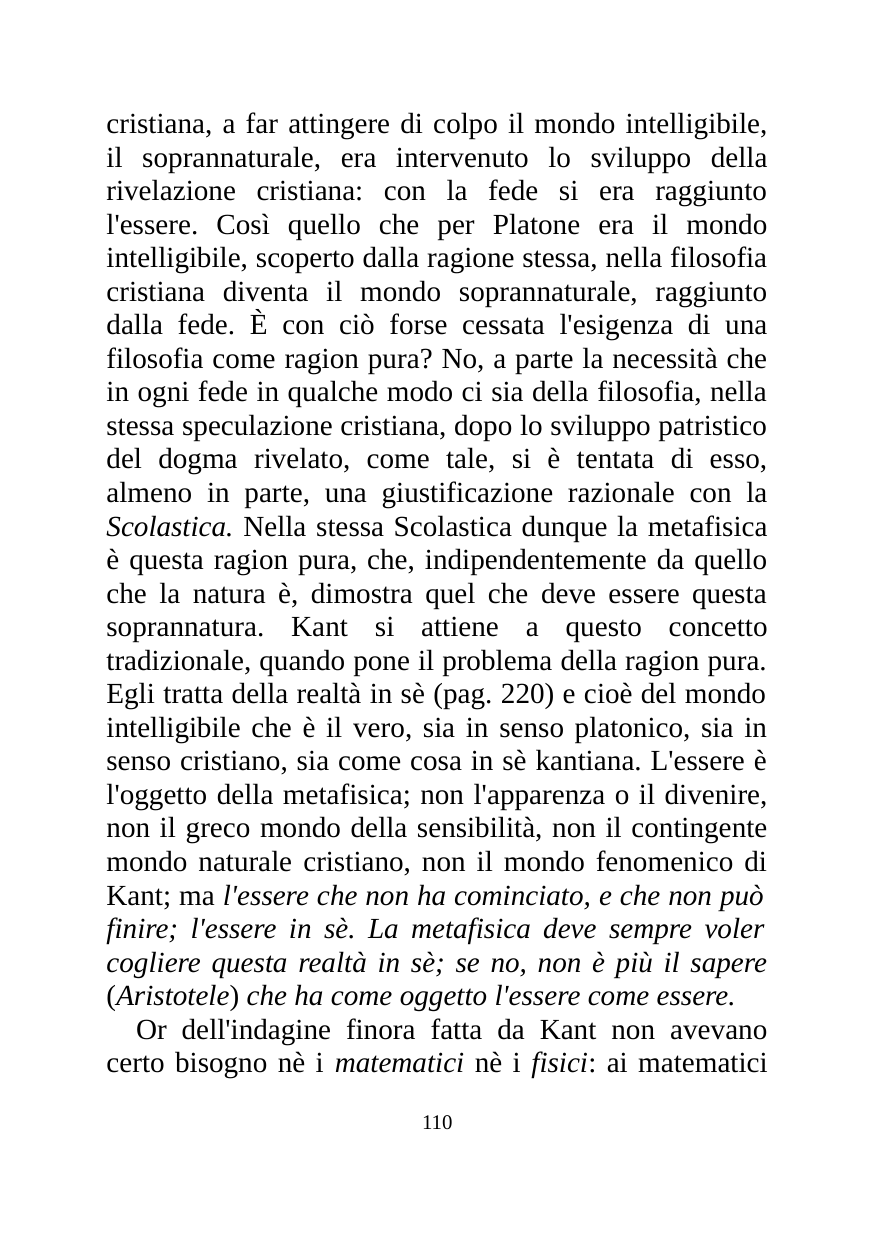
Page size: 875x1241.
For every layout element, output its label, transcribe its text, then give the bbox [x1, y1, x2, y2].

text cristiana, a far attingere di colpo il mondo intelligibile, il soprannaturale, era intervenuto lo sviluppo della rivelazione cristiana: con la fede si era raggiunto l'essere. Così quello che per Platone era il mondo intelligibile, scoperto dalla ragione stessa, nella filosofia cristiana diventa il mondo soprannaturale, raggiunto dalla fede. È con ciò forse cessata l'esigenza di una filosofia come ragion pura? No, a parte la necessità che in ogni fede in qualche modo ci sia della filosofia, nella stessa speculazione cristiana, dopo lo sviluppo patristico del dogma rivelato, come tale, si è tentata di esso, almeno in parte, una giustificazione razionale con la Scolastica. Nella stessa Scolastica dunque la metafisica è questa ragion pura, che, indipendentemente da quello che la natura è, dimostra quel che deve essere questa soprannatura. Kant si attiene a questo concetto tradizionale, quando pone il problema della ragion pura. Egli tratta della realtà in sè (pag. 220) e cioè del mondo intelligibile che è il vero, sia in senso platonico, sia in senso cristiano, sia come cosa in sè kantiana. L'essere è l'oggetto della metafisica; non l'apparenza o il divenire, non il greco mondo della sensibilità, non il contingente mondo naturale cristiano, non il mondo fenomenico di Kant; ma l'essere che non ha cominciato, e che non può finire; l'essere in sè. La metafisica deve sempre voler cogliere questa realtà in sè; se no, non è più il sapere (Aristotele) che ha come oggetto l'essere come essere. [106, 106, 768, 1012]
text Or dell'indagine finora fatta da Kant non avevano certo bisogno nè i matematici nè i fisici: ai matematici [106, 1012, 768, 1079]
